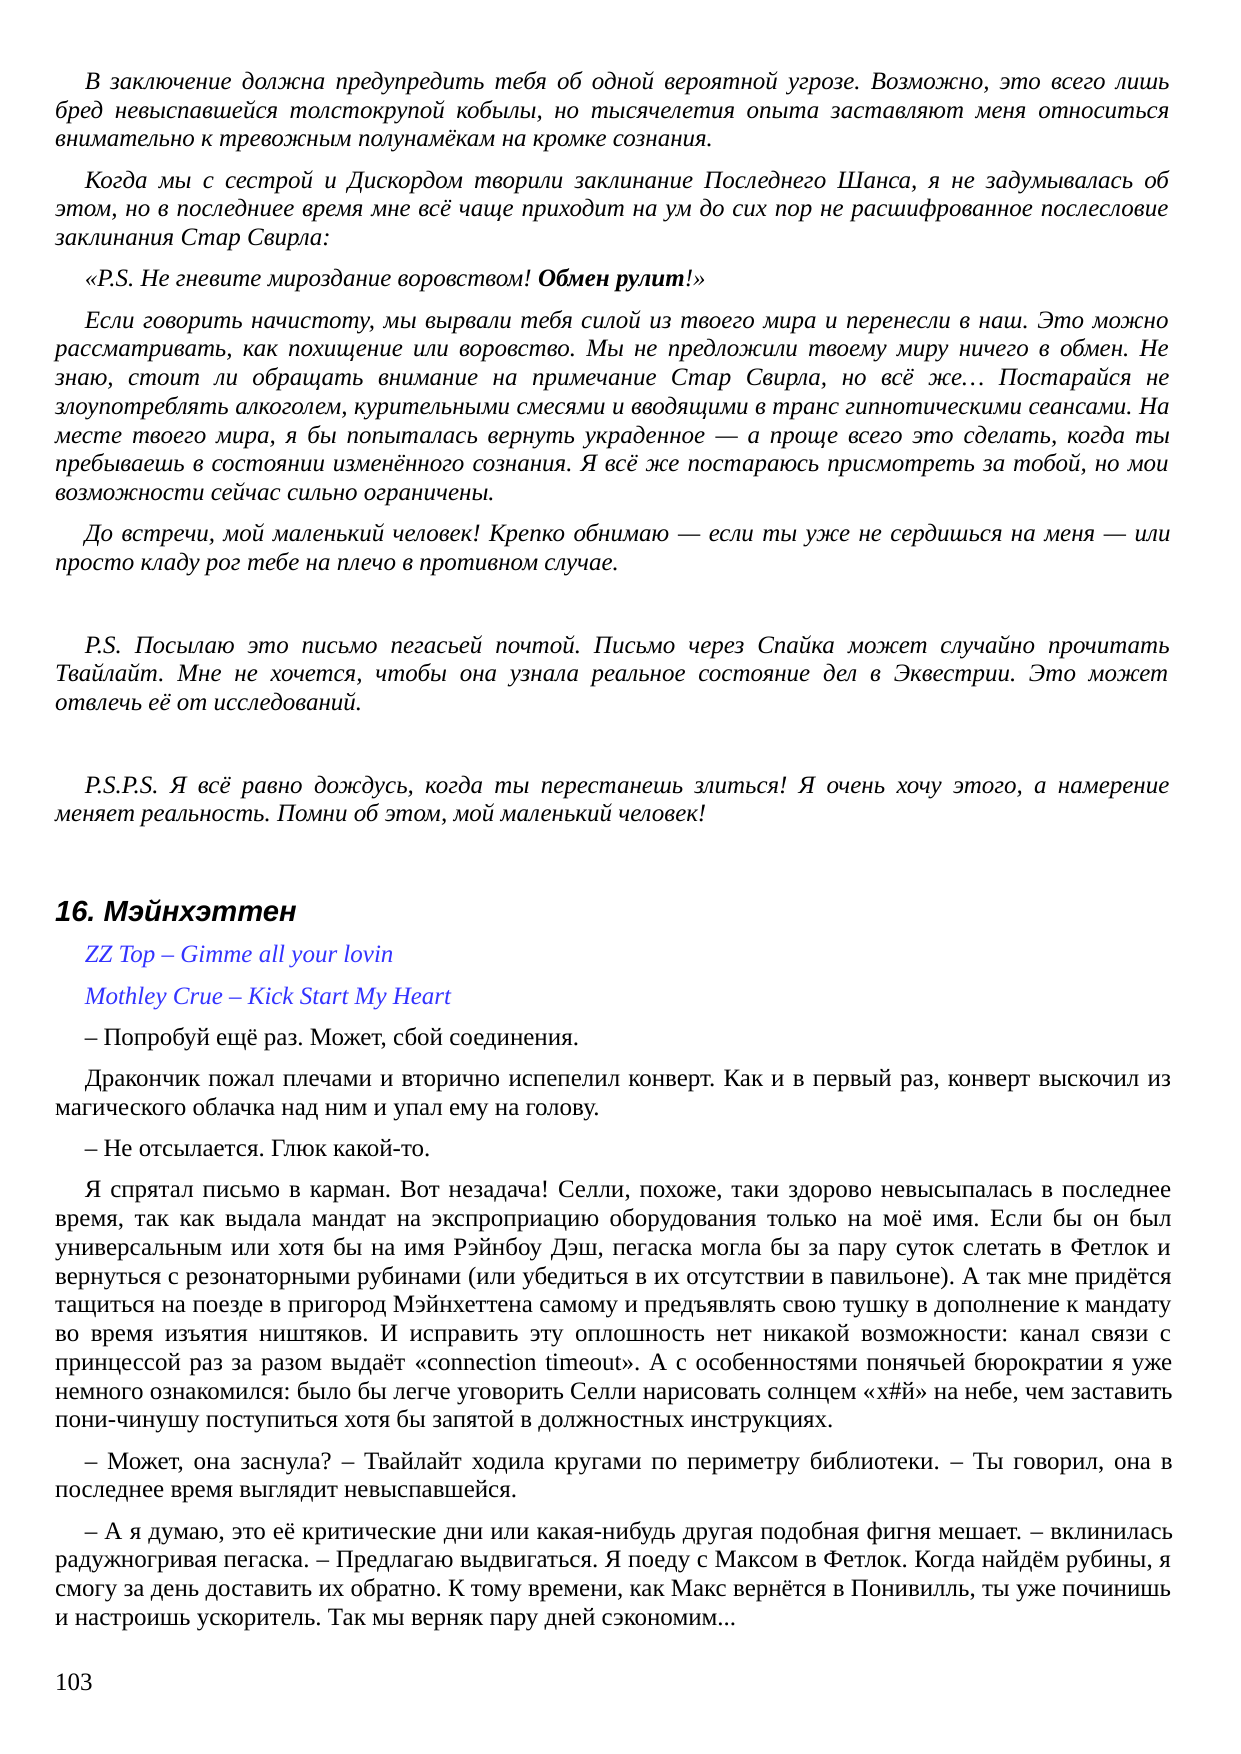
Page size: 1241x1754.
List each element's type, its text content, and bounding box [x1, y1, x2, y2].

text До встречи, мой маленький человек! Крепко обнимаю — если ты уже не сердишься на меня — или просто кладу рог тебе на плечо в противном случае. [55, 518, 1173, 576]
text P.S. Посылаю это письмо пегасьей почтой. Письмо через Спайка может случайно прочитать Твайлайт. Мне не хочется, чтобы она узнала реальное состояние дел в Эквестрии. Это может отвлечь её от исследований. [55, 630, 1173, 716]
text – Попробуй ещё раз. Может, сбой соединения. [55, 1022, 1173, 1051]
text P.S.P.S. Я всё равно дождусь, когда ты перестанешь злиться! Я очень хочу этого, а намерение меняет реальность. Помни об этом, мой маленький человек! [55, 770, 1173, 827]
text «P.S. Не гневите мироздание воровством! Обмен рулит!» [55, 263, 1173, 292]
text Mothley Crue – Kick Start My Heart [55, 981, 1173, 1009]
text ZZ Top – Gimme all your lovin [55, 939, 1173, 968]
text В заключение должна предупредить тебя об одной вероятной угрозе. Возможно, это всего лишь бред невыспавшейся толстокрупой кобылы, но тысячелетия опыта заставляют меня относиться внимательно к тревожным полунамёкам на кромке сознания. [55, 66, 1173, 152]
subtitle 16. Мэйнхэттен [55, 893, 1173, 927]
text – А я думаю, это её критические дни или какая-нибудь другая подобная фигня мешает. – вклинилась радужногривая пегаска. – Предлагаю выдвигаться. Я поеду с Максом в Фетлок. Когда найдём рубины, я смогу за день доставить их обратно. К тому времени, как Макс вернётся в Понивилль, ты уже починишь и настроишь ускоритель. Так мы верняк пару дней сэкономим... [55, 1516, 1173, 1631]
text – Не отсылается. Глюк какой-то. [55, 1133, 1173, 1162]
text Дракончик пожал плечами и вторично испепелил конверт. Как и в первый раз, конверт выскочил из магического облачка над ним и упал ему на голову. [55, 1063, 1173, 1121]
text Я спрятал письмо в карман. Вот незадача! Селли, похоже, таки здорово невысыпалась в последнее время, так как выдала мандат на экспроприацию оборудования только на моё имя. Если бы он был универсальным или хотя бы на имя Рэйнбоу Дэш, пегаска могла бы за пару суток слетать в Фетлок и вернуться с резонаторными рубинами (или убедиться в их отсутствии в павильоне). А так мне придётся тащиться на поезде в пригород Мэйнхеттена самому и предъявлять свою тушку в дополнение к мандату во время изъятия ништяков. И исправить эту оплошность нет никакой возможности: канал связи с принцессой раз за разом выдаёт «connection timeout». А с особенностями понячьей бюрократии я уже немного ознакомился: было бы легче уговорить Селли нарисовать солнцем «х#й» на небе, чем заставить пони-чинушу поступиться хотя бы запятой в должностных инструкциях. [55, 1174, 1173, 1433]
text – Может, она заснула? – Твайлайт ходила кругами по периметру библиотеки. – Ты говорил, она в последнее время выглядит невыспавшейся. [55, 1446, 1173, 1503]
text Когда мы с сестрой и Дискордом творили заклинание Последнего Шанса, я не задумывалась об этом, но в последниее время мне всё чаще приходит на ум до сих пор не расшифрованное послесловие заклинания Стар Свирла: [55, 165, 1173, 251]
text Если говорить начистоту, мы вырвали тебя силой из твоего мира и перенесли в наш. Это можно рассматривать, как похищение или воровство. Мы не предложили твоему миру ничего в обмен. Не знаю, стоит ли обращать внимание на примечание Стар Свирла, но всё же… Постарайся не злоупотреблять алкоголем, курительными смесями и вводящими в транс гипнотическими сеансами. На месте твоего мира, я бы попыталась вернуть украденное — а проще всего это сделать, когда ты пребываешь в состоянии изменённого сознания. Я всё же постараюсь присмотреть за тобой, но мои возможности сейчас сильно ограничены. [55, 305, 1173, 506]
